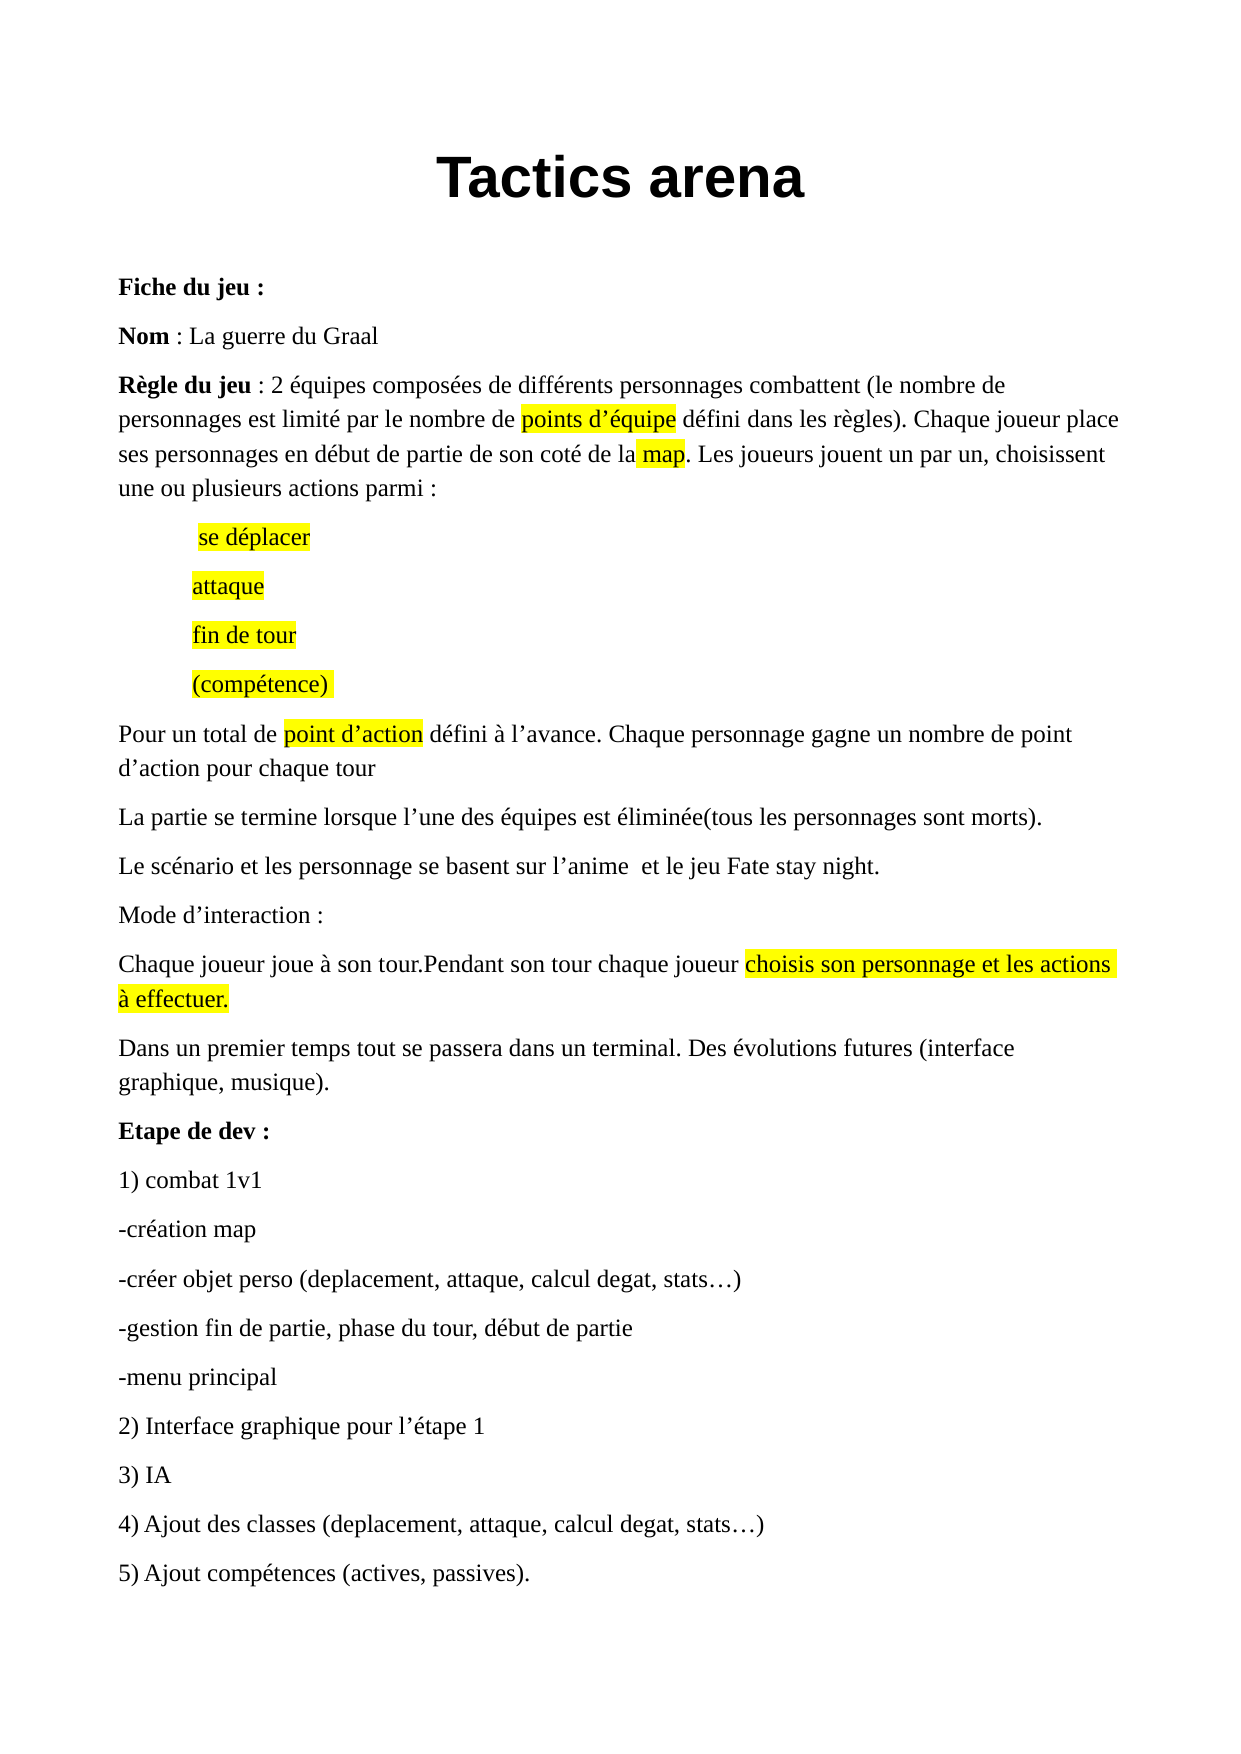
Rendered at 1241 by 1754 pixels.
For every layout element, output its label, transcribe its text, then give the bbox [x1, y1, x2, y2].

text -menu principal [118, 1362, 1122, 1391]
text -créer objet perso (deplacement, attaque, calcul degat, stats…) [118, 1264, 1122, 1292]
text -création map [118, 1214, 1122, 1243]
text La partie se termine lorsque l’une des équipes est éliminée(tous les personnages sont morts). [118, 802, 1122, 831]
text (compétence) [118, 669, 1122, 698]
text Nom : La guerre du Graal [118, 321, 1122, 349]
text fin de tour [118, 621, 1122, 649]
text 3) IA [118, 1460, 1122, 1489]
text -gestion fin de partie, phase du tour, début de partie [118, 1313, 1122, 1341]
text Fiche du jeu : [118, 272, 1122, 301]
text 4) Ajout des classes (deplacement, attaque, calcul degat, stats…) [118, 1509, 1122, 1538]
text 5) Ajout compétences (actives, passives). [118, 1558, 1122, 1587]
text Pour un total de point d’action défini à l’avance. Chaque personnage gagne un nombre de point d’action pour chaque tour [118, 719, 1122, 782]
text Le scénario et les personnage se basent sur l’anime et le jeu Fate stay night. [118, 851, 1122, 880]
text Etape de dev : [118, 1116, 1122, 1145]
text 1) combat 1v1 [118, 1166, 1122, 1194]
text 2) Interface graphique pour l’étape 1 [118, 1411, 1122, 1439]
title Tactics arena [118, 143, 1122, 210]
text attaque [118, 571, 1122, 600]
text se déplacer [118, 522, 1122, 551]
text Chaque joueur joue à son tour.Pendant son tour chaque joueur choisis son personnage et les actions à effectuer. [118, 949, 1122, 1013]
text Règle du jeu : 2 équipes composées de différents personnages combattent (le nombre de personnages est limité par le nombre de points d’équipe défini dans les règles). Chaque joueur place ses personnages en début de partie de son coté de la map. Les joueurs jouent un par un, choisissent une ou plusieurs actions parmi : [118, 370, 1122, 502]
text Mode d’interaction : [118, 900, 1122, 929]
text Dans un premier temps tout se passera dans un terminal. Des évolutions futures (interface graphique, musique). [118, 1033, 1122, 1096]
